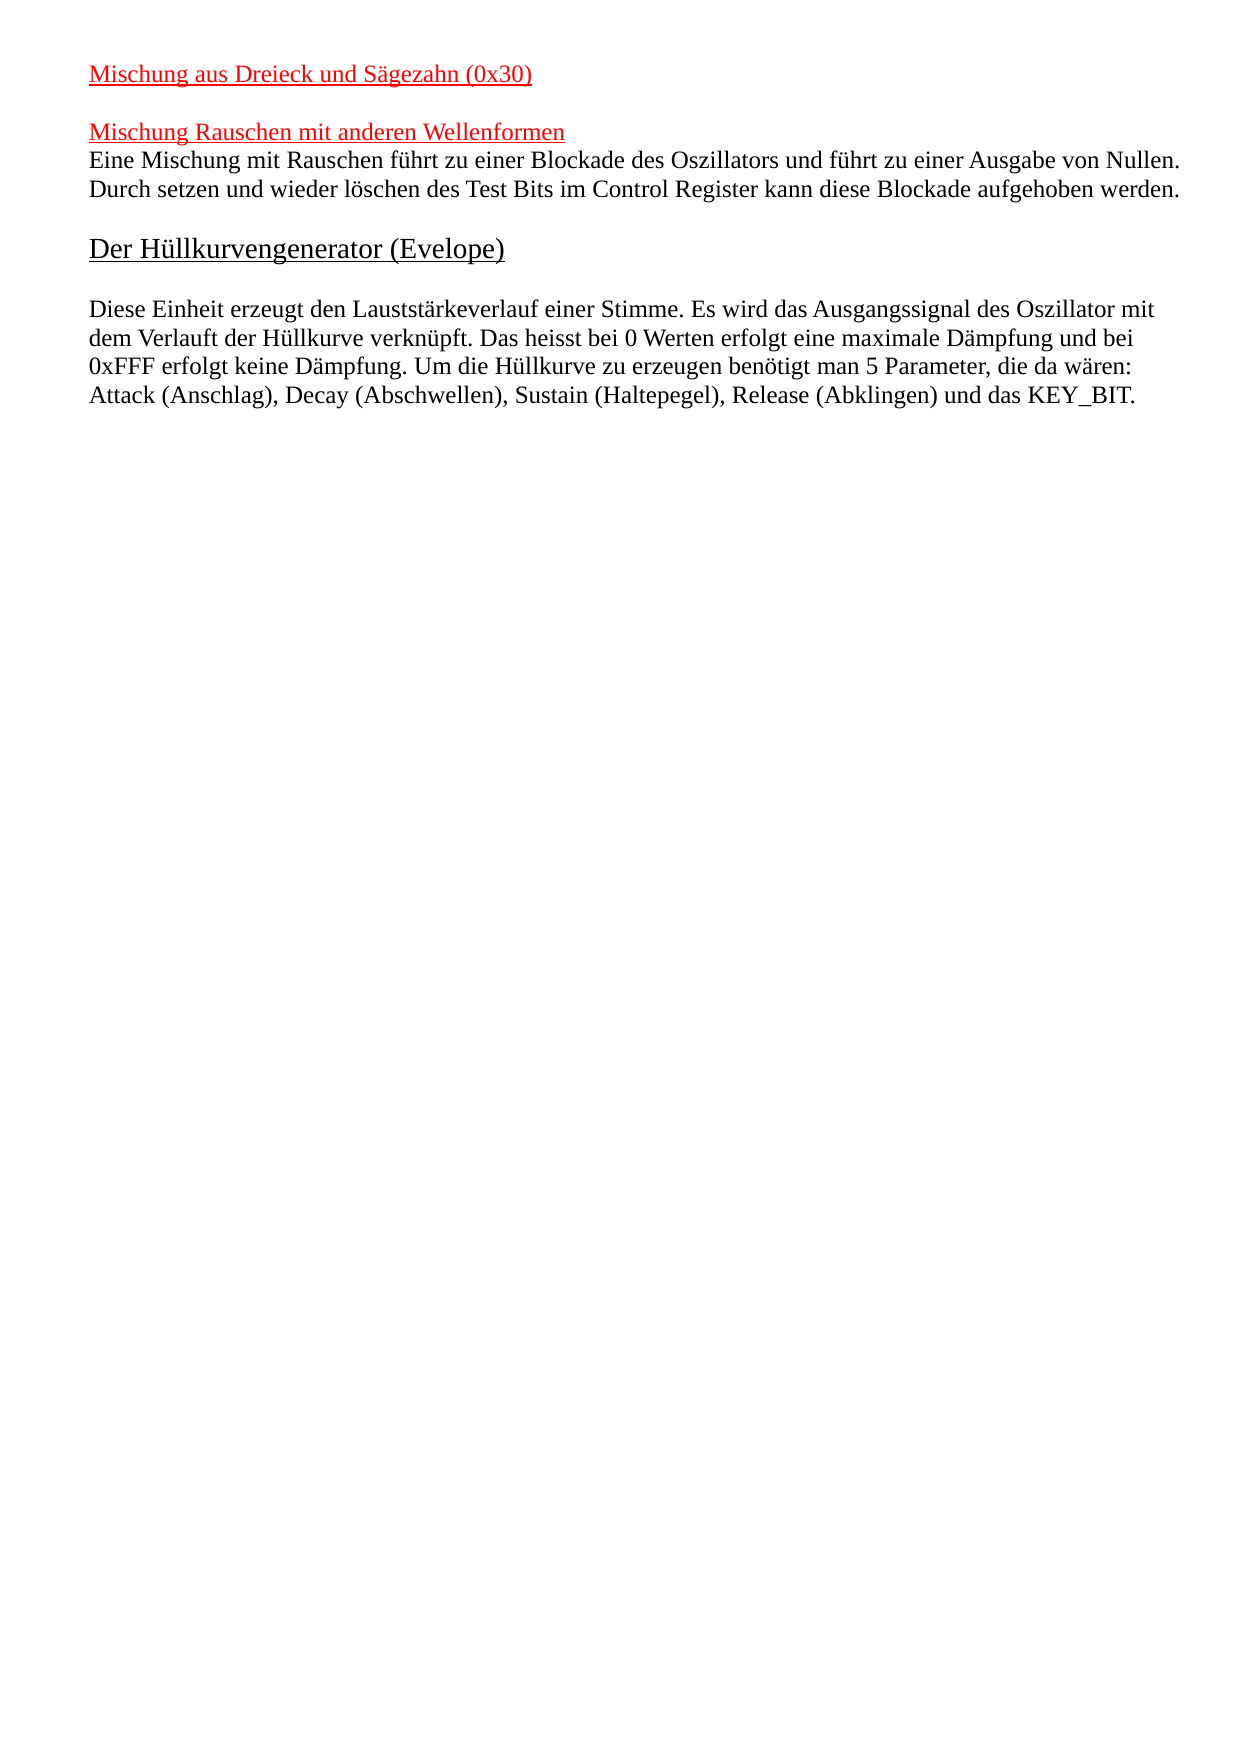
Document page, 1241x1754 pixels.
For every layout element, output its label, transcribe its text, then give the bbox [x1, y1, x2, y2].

text Eine Mischung mit Rauschen führt zu einer Blockade des Oszillators und führt zu einer Ausgabe von Nullen. [88, 145, 1181, 174]
text Der Hüllkurvengenerator (Evelope) [88, 232, 1181, 265]
text Diese Einheit erzeugt den Lauststärkeverlauf einer Stimme. Es wird das Ausgangssignal des Oszillator mit dem Verlauft der Hüllkurve verknüpft. Das heisst bei 0 Werten erfolgt eine maximale Dämpfung und bei 0xFFF erfolgt keine Dämpfung. Um die Hüllkurve zu erzeugen benötigt man 5 Parameter, die da wären: [88, 294, 1181, 380]
text Mischung aus Dreieck und Sägezahn (0x30) [88, 59, 1181, 88]
text Durch setzen und wieder löschen des Test Bits im Control Register kann diese Blockade aufgehoben werden. [88, 174, 1181, 203]
text Mischung Rauschen mit anderen Wellenformen [88, 117, 1181, 145]
text Attack (Anschlag), Decay (Abschwellen), Sustain (Haltepegel), Release (Abklingen) und das KEY_BIT. [88, 380, 1181, 409]
